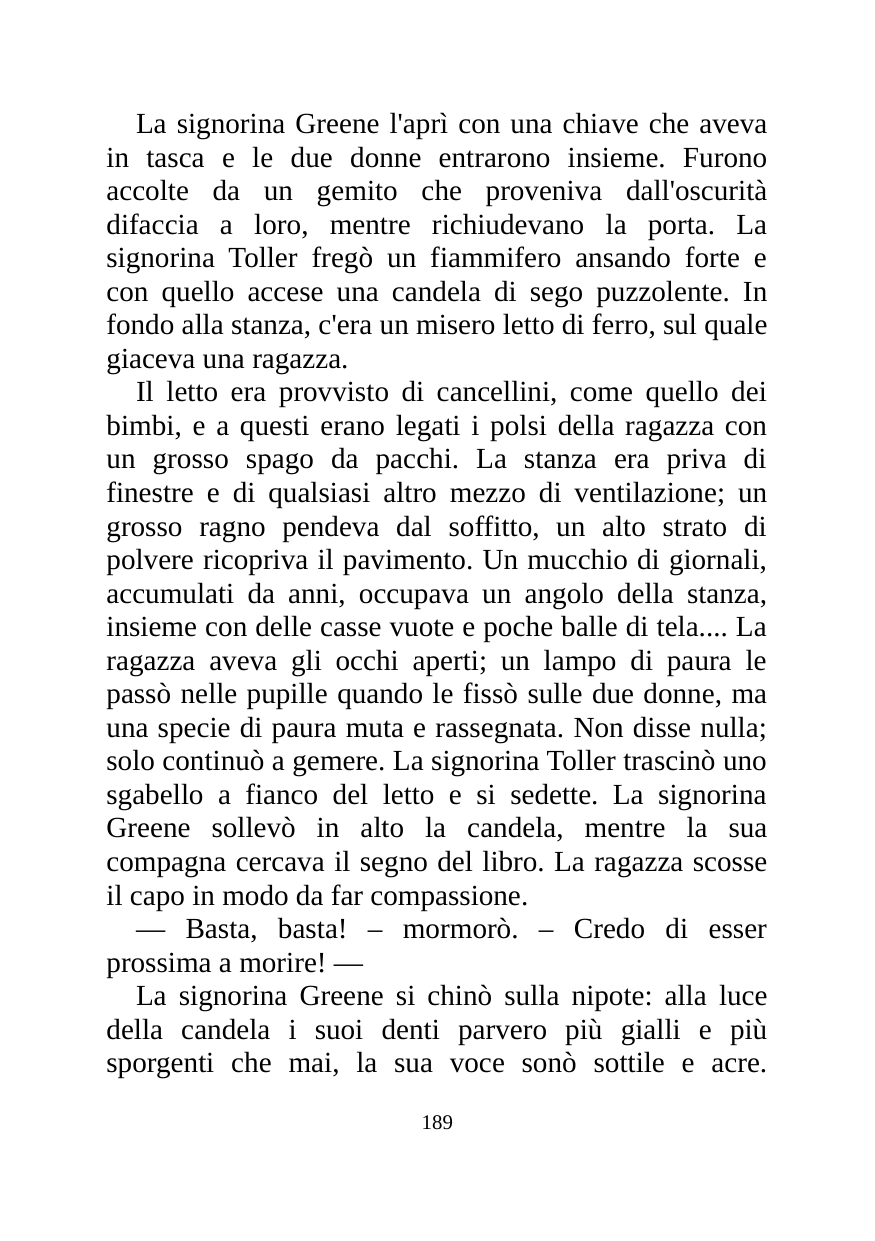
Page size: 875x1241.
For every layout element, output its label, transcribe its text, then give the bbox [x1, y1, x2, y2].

text La signorina Greene si chinò sulla nipote: alla luce della candela i suoi denti parvero più gialli e più sporgenti che mai, la sua voce sonò sottile e acre. [106, 978, 768, 1079]
text Il letto era provvisto di cancellini, come quello dei bimbi, e a questi erano legati i polsi della ragazza con un grosso spago da pacchi. La stanza era priva di finestre e di qualsiasi altro mezzo di ventilazione; un grosso ragno pendeva dal soffitto, un alto strato di polvere ricopriva il pavimento. Un mucchio di giornali, accumulati da anni, occupava un angolo della stanza, insieme con delle casse vuote e poche balle di tela.... La ragazza aveva gli occhi aperti; un lampo di paura le passò nelle pupille quando le fissò sulle due donne, ma una specie di paura muta e rassegnata. Non disse nulla; solo continuò a gemere. La signorina Toller trascinò uno sgabello a fianco del letto e si sedette. La signorina Greene sollevò in alto la candela, mentre la sua compagna cercava il segno del libro. La ragazza scosse il capo in modo da far compassione. [106, 374, 768, 911]
text La signorina Greene l'aprì con una chiave che aveva in tasca e le due donne entrarono insieme. Furono accolte da un gemito che proveniva dall'oscurità difaccia a loro, mentre richiudevano la porta. La signorina Toller fregò un fiammifero ansando forte e con quello accese una candela di sego puzzolente. In fondo alla stanza, c'era un misero letto di ferro, sul quale giaceva una ragazza. [106, 106, 768, 374]
text — Basta, basta! – mormorò. – Credo di esser prossima a morire! — [106, 911, 768, 978]
